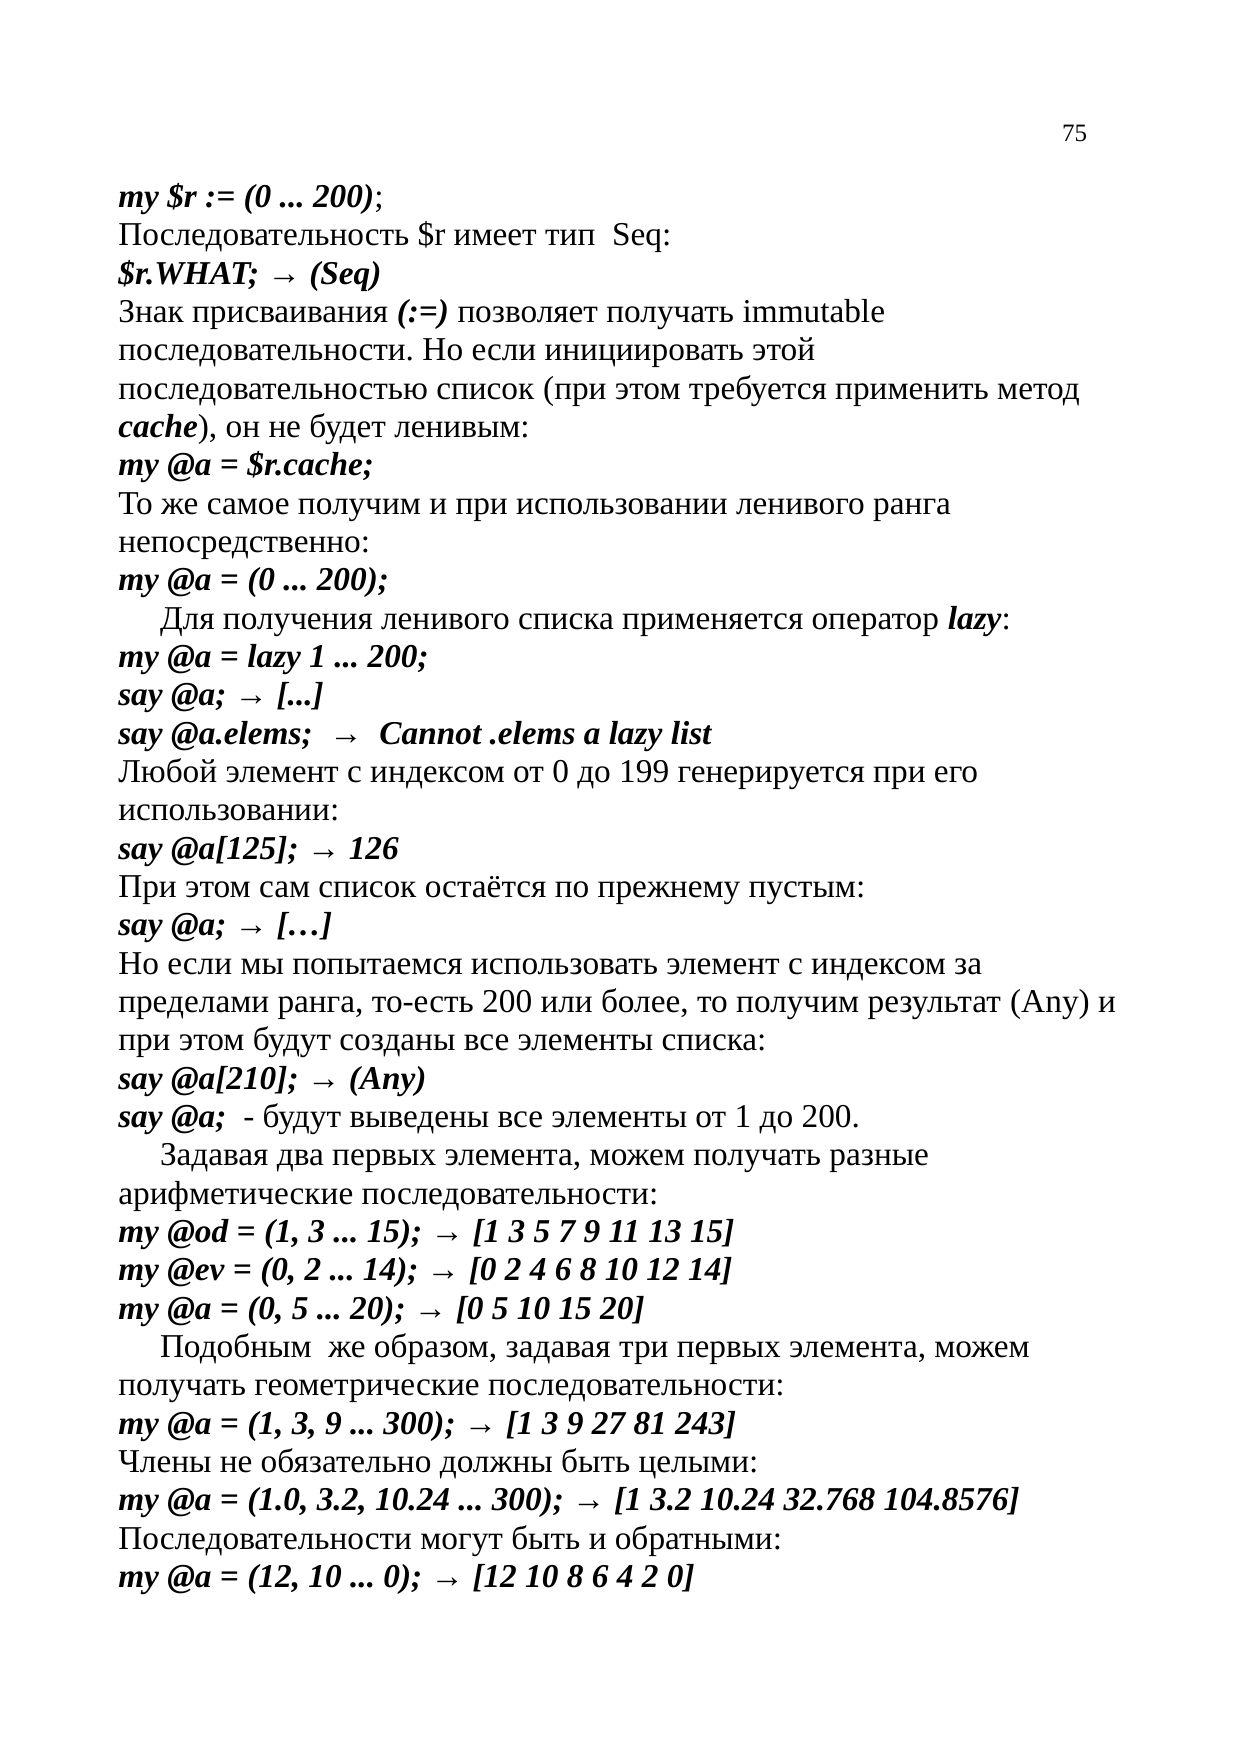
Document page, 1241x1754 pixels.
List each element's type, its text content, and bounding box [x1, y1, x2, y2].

text Последовательности могут быть и обратными: [118, 1518, 1122, 1556]
text То же самое получим и при использовании ленивого ранга непосредственно: [118, 483, 1122, 560]
text Подобным же образом, задавая три первых элемента, можем получать геометрические последовательности: [118, 1326, 1122, 1403]
text my @a = (1.0, 3.2, 10.24 ... 300); → [1 3.2 10.24 32.768 104.8576] [118, 1480, 1122, 1518]
text При этом сам список остаётся по прежнему пустым: [118, 866, 1122, 905]
text my $r := (0 ... 200); [118, 176, 1122, 215]
text say @a; → [...] [118, 675, 1122, 713]
text Задавая два первых элемента, можем получать разные арифметические последовательности: [118, 1135, 1122, 1211]
text Любой элемент с индексом от 0 до 199 генерируется при его использовании: [118, 751, 1122, 828]
text my @a = (0, 5 ... 20); → [0 5 10 15 20] [118, 1288, 1122, 1326]
text Члены не обязательно должны быть целыми: [118, 1441, 1122, 1480]
text my @a = lazy 1 ... 200; [118, 636, 1122, 675]
text say @a; → […] [118, 905, 1122, 943]
text my @od = (1, 3 ... 15); → [1 3 5 7 9 11 13 15] [118, 1211, 1122, 1250]
text my @ev = (0, 2 ... 14); → [0 2 4 6 8 10 12 14] [118, 1250, 1122, 1288]
text say @a[125]; → 126 [118, 828, 1122, 866]
text my @a = (12, 10 ... 0); → [12 10 8 6 4 2 0] [118, 1556, 1122, 1595]
text my @a = (0 ... 200); [118, 560, 1122, 598]
text Последовательность $r имеет тип Seq: [118, 215, 1122, 253]
text say @a[210]; → (Any) say @a; - будут выведены все элементы от 1 до 200. [118, 1058, 1122, 1135]
text Для получения ленивого списка применяется оператор lazy: [118, 598, 1122, 636]
text my @a = $r.cache; [118, 445, 1122, 483]
text say @a.elems; → Cannot .elems a lazy list [118, 713, 1122, 751]
text Но если мы попытаемся использовать элемент с индексом за пределами ранга, то-есть 200 или более, то получим результат (Any) и при этом будут созданы все элементы списка: [118, 943, 1122, 1058]
text my @a = (1, 3, 9 ... 300); → [1 3 9 27 81 243] [118, 1403, 1122, 1441]
text $r.WHAT; → (Seq) [118, 253, 1122, 291]
text Знак присваивания (:=) позволяет получать immutable последовательности. Но если инициировать этой последовательностью список (при этом требуется применить метод cache), он не будет ленивым: [118, 291, 1122, 445]
